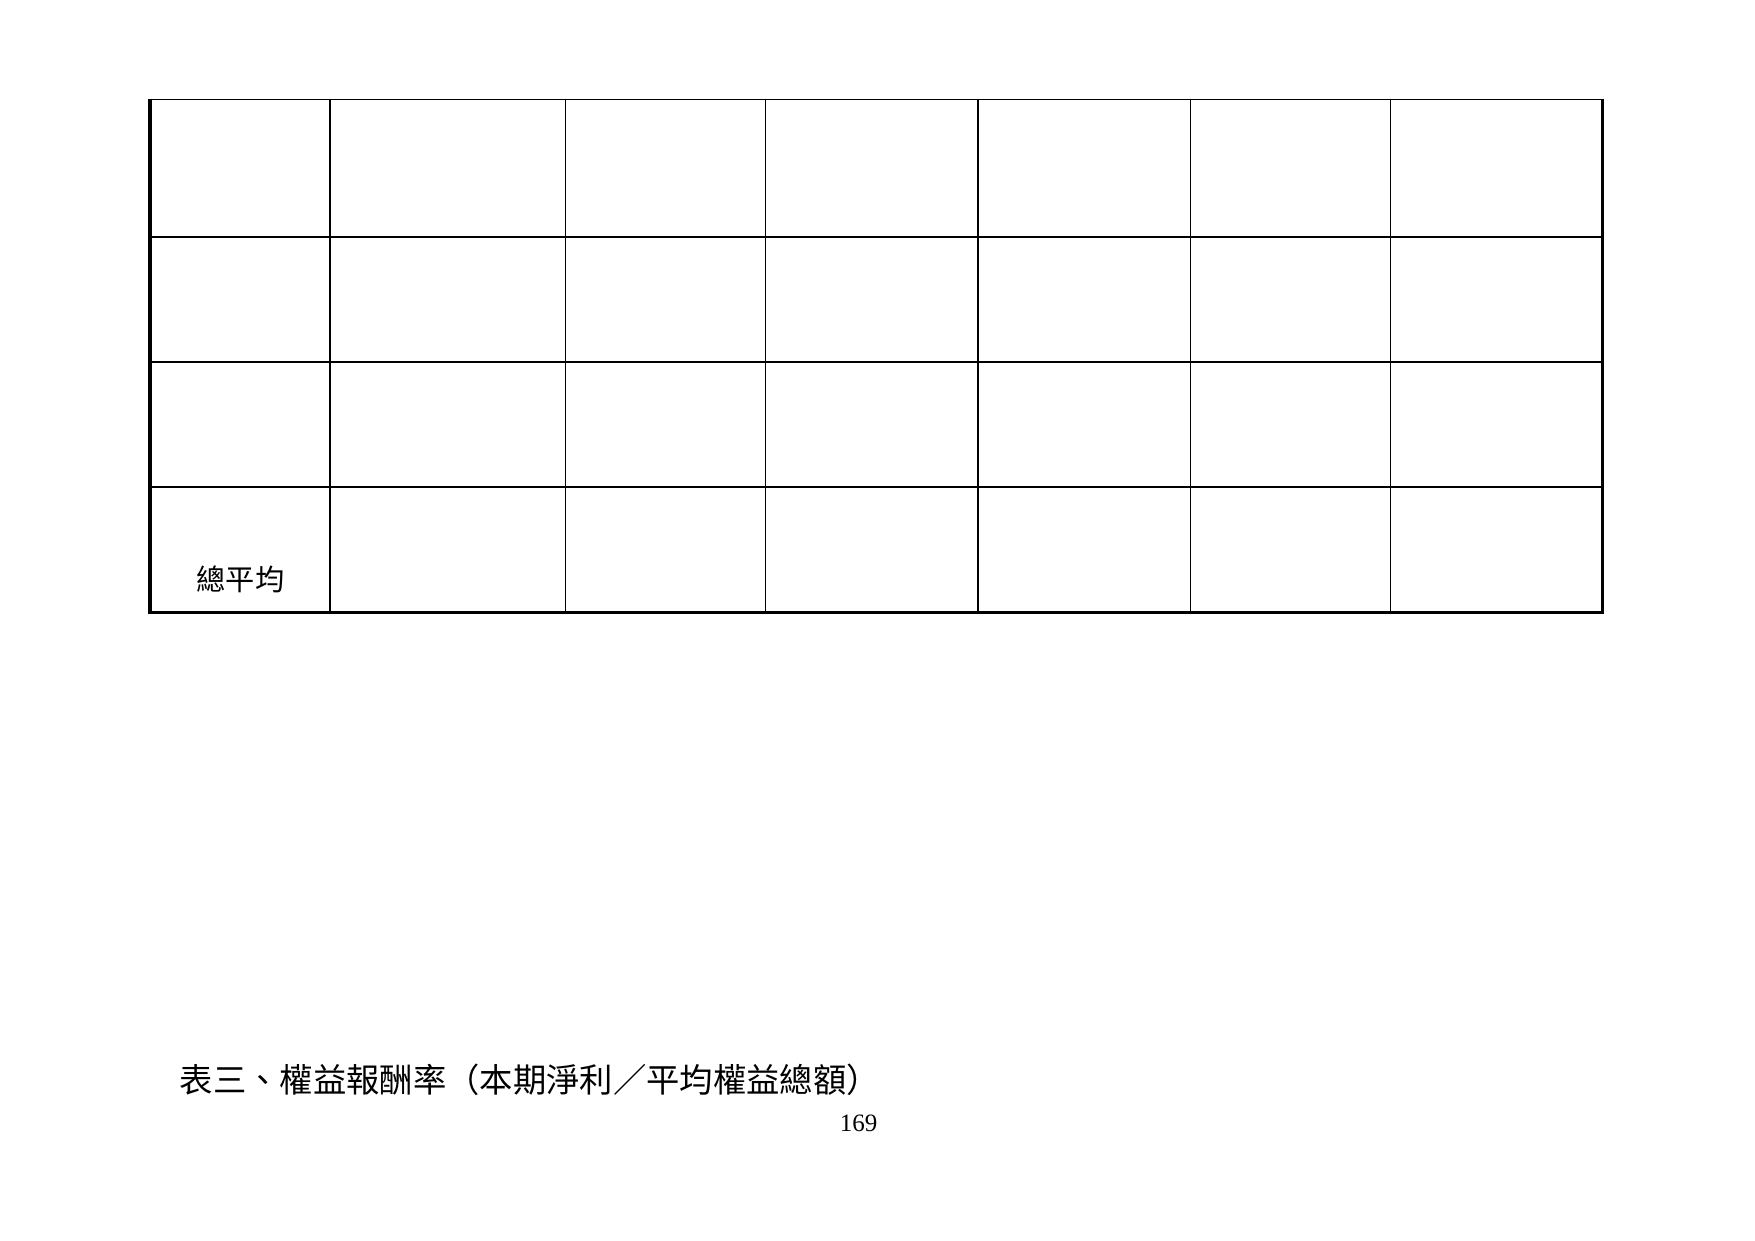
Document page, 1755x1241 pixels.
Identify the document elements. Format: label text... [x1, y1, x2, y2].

table_cell [766, 363, 977, 486]
table_cell [566, 488, 765, 611]
table_cell [1191, 488, 1390, 611]
table_cell [766, 238, 977, 361]
table_cell [1191, 100, 1390, 236]
table_cell [1391, 488, 1601, 611]
table_cell [152, 238, 329, 361]
table_cell [331, 100, 565, 236]
table_cell [566, 363, 765, 486]
table_cell [331, 363, 565, 486]
text 表三、權益報酬率（本期淨利／平均權益總額） [179, 1036, 1604, 1098]
table_cell [1391, 363, 1601, 486]
table_cell [331, 238, 565, 361]
table_cell [1391, 238, 1601, 361]
table_cell [979, 100, 1190, 236]
table_cell 總平均 [152, 488, 329, 611]
table_cell [152, 363, 329, 486]
table_cell [979, 238, 1190, 361]
table_cell [331, 488, 565, 611]
table_cell [766, 100, 977, 236]
table_cell [1191, 238, 1390, 361]
table_cell [1191, 363, 1390, 486]
table_cell [566, 238, 765, 361]
table_cell [766, 488, 977, 611]
table_cell [1391, 100, 1601, 236]
table_cell [566, 100, 765, 236]
table_cell [979, 363, 1190, 486]
table_cell [152, 100, 329, 236]
table_cell [979, 488, 1190, 611]
